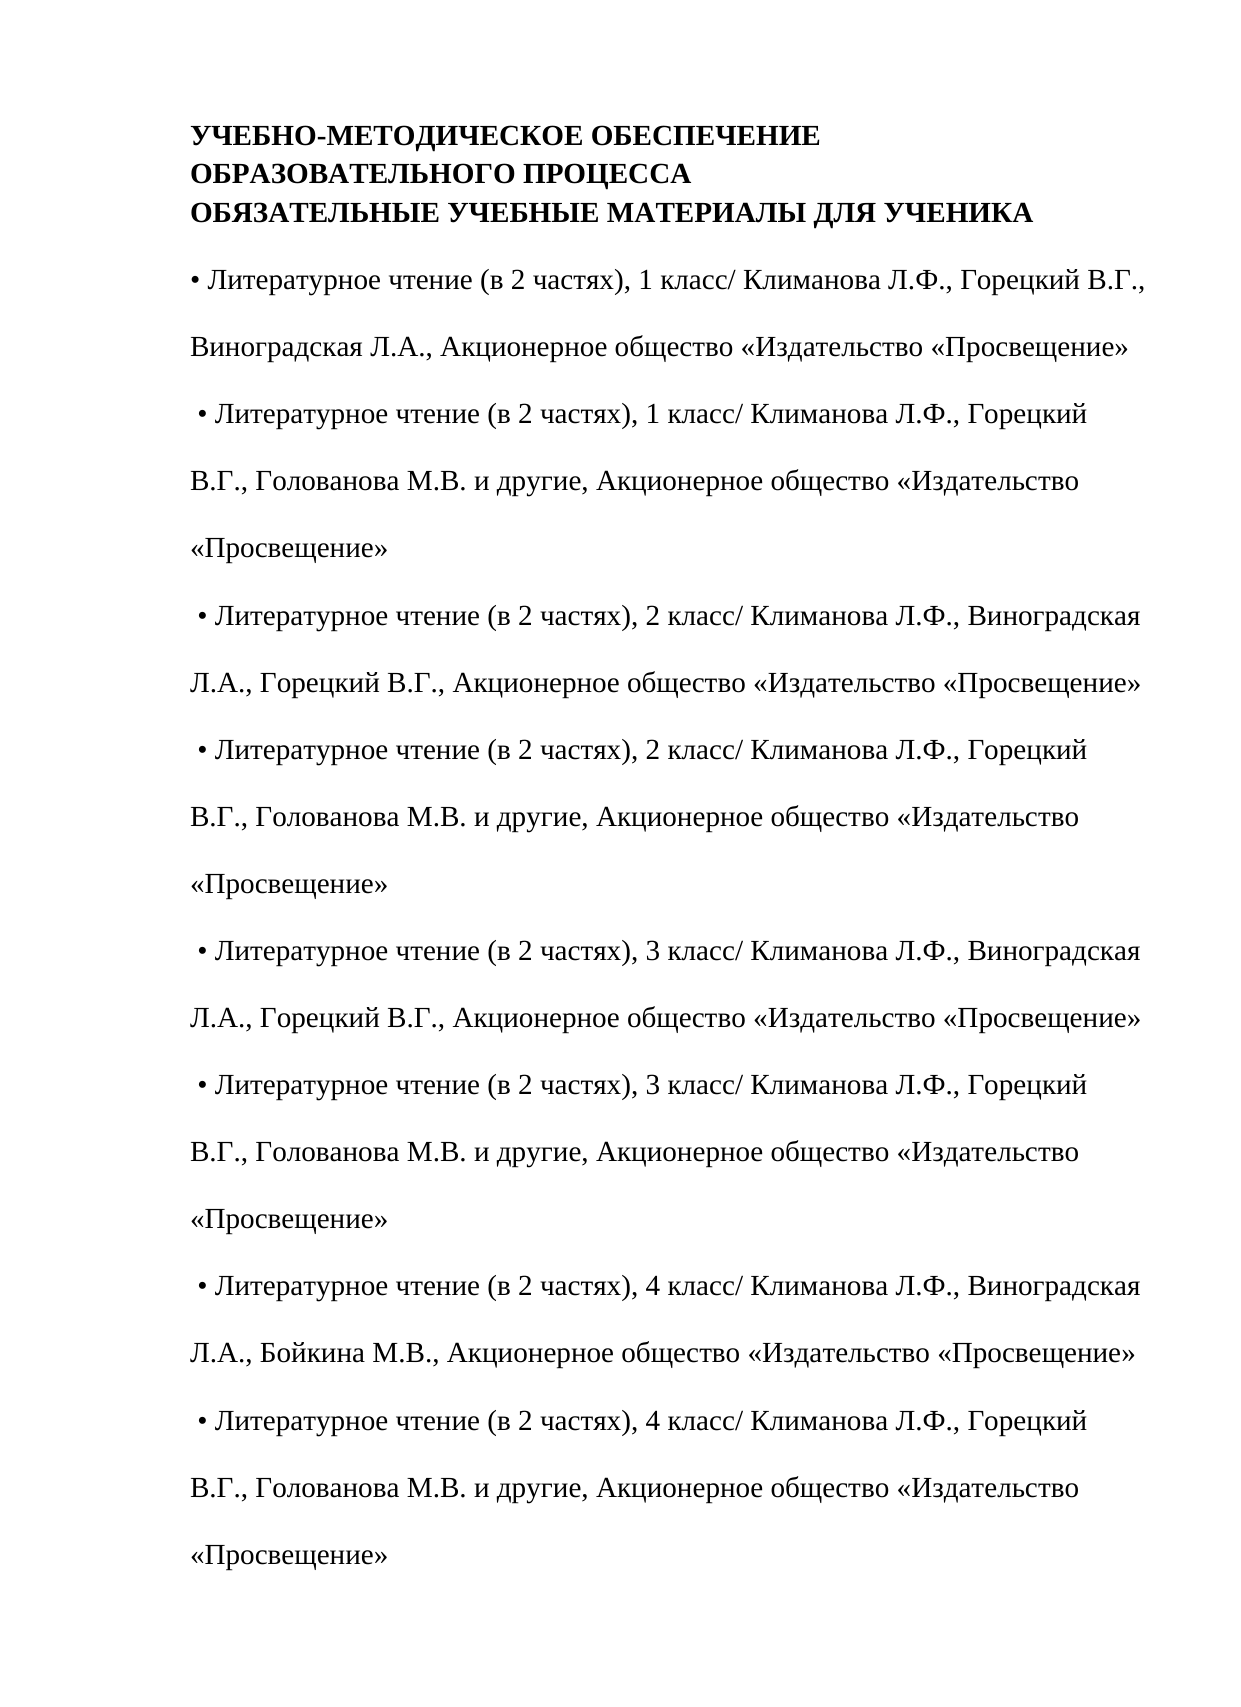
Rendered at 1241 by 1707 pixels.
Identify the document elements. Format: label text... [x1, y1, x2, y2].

text УЧЕБНО-МЕТОДИЧЕСКОЕ ОБЕСПЕЧЕНИЕ ОБРАЗОВАТЕЛЬНОГО ПРОЦЕССА [190, 118, 1152, 190]
text ​‌• Литературное чтение (в 2 частях), 1 класс/ Климанова Л.Ф., Горецкий В.Г., Виноградская Л.А., Акционерное общество «Издательство «Просвещение» • Литературное чтение (в 2 частях), 1 класс/ Климанова Л.Ф., Горецкий В.Г., Голованова М.В. и другие, Акционерное общество «Издательство «Просвещение» • Литературное чтение (в 2 частях), 2 класс/ Климанова Л.Ф., Виноградская Л.А., Горецкий В.Г., Акционерное общество «Издательство «Просвещение» • Литературное чтение (в 2 частях), 2 класс/ Климанова Л.Ф., Горецкий В.Г., Голованова М.В. и другие, Акционерное общество «Издательство «Просвещение» • Литературное чтение (в 2 частях), 3 класс/ Климанова Л.Ф., Виноградская Л.А., Горецкий В.Г., Акционерное общество «Издательство «Просвещение» • Литературное чтение (в 2 частях), 3 класс/ Климанова Л.Ф., Горецкий В.Г., Голованова М.В. и другие, Акционерное общество «Издательство «Просвещение» • Литературное чтение (в 2 частях), 4 класс/ Климанова Л.Ф., Виноградская Л.А., Бойкина М.В., Акционерное общество «Издательство «Просвещение» • Литературное чтение (в 2 частях), 4 класс/ Климанова Л.Ф., Горецкий В.Г., Голованова М.В. и другие, Акционерное общество «Издательство «Просвещение»‌​ [190, 262, 1152, 1570]
text ОБЯЗАТЕЛЬНЫЕ УЧЕБНЫЕ МАТЕРИАЛЫ ДЛЯ УЧЕНИКА [190, 195, 1152, 229]
